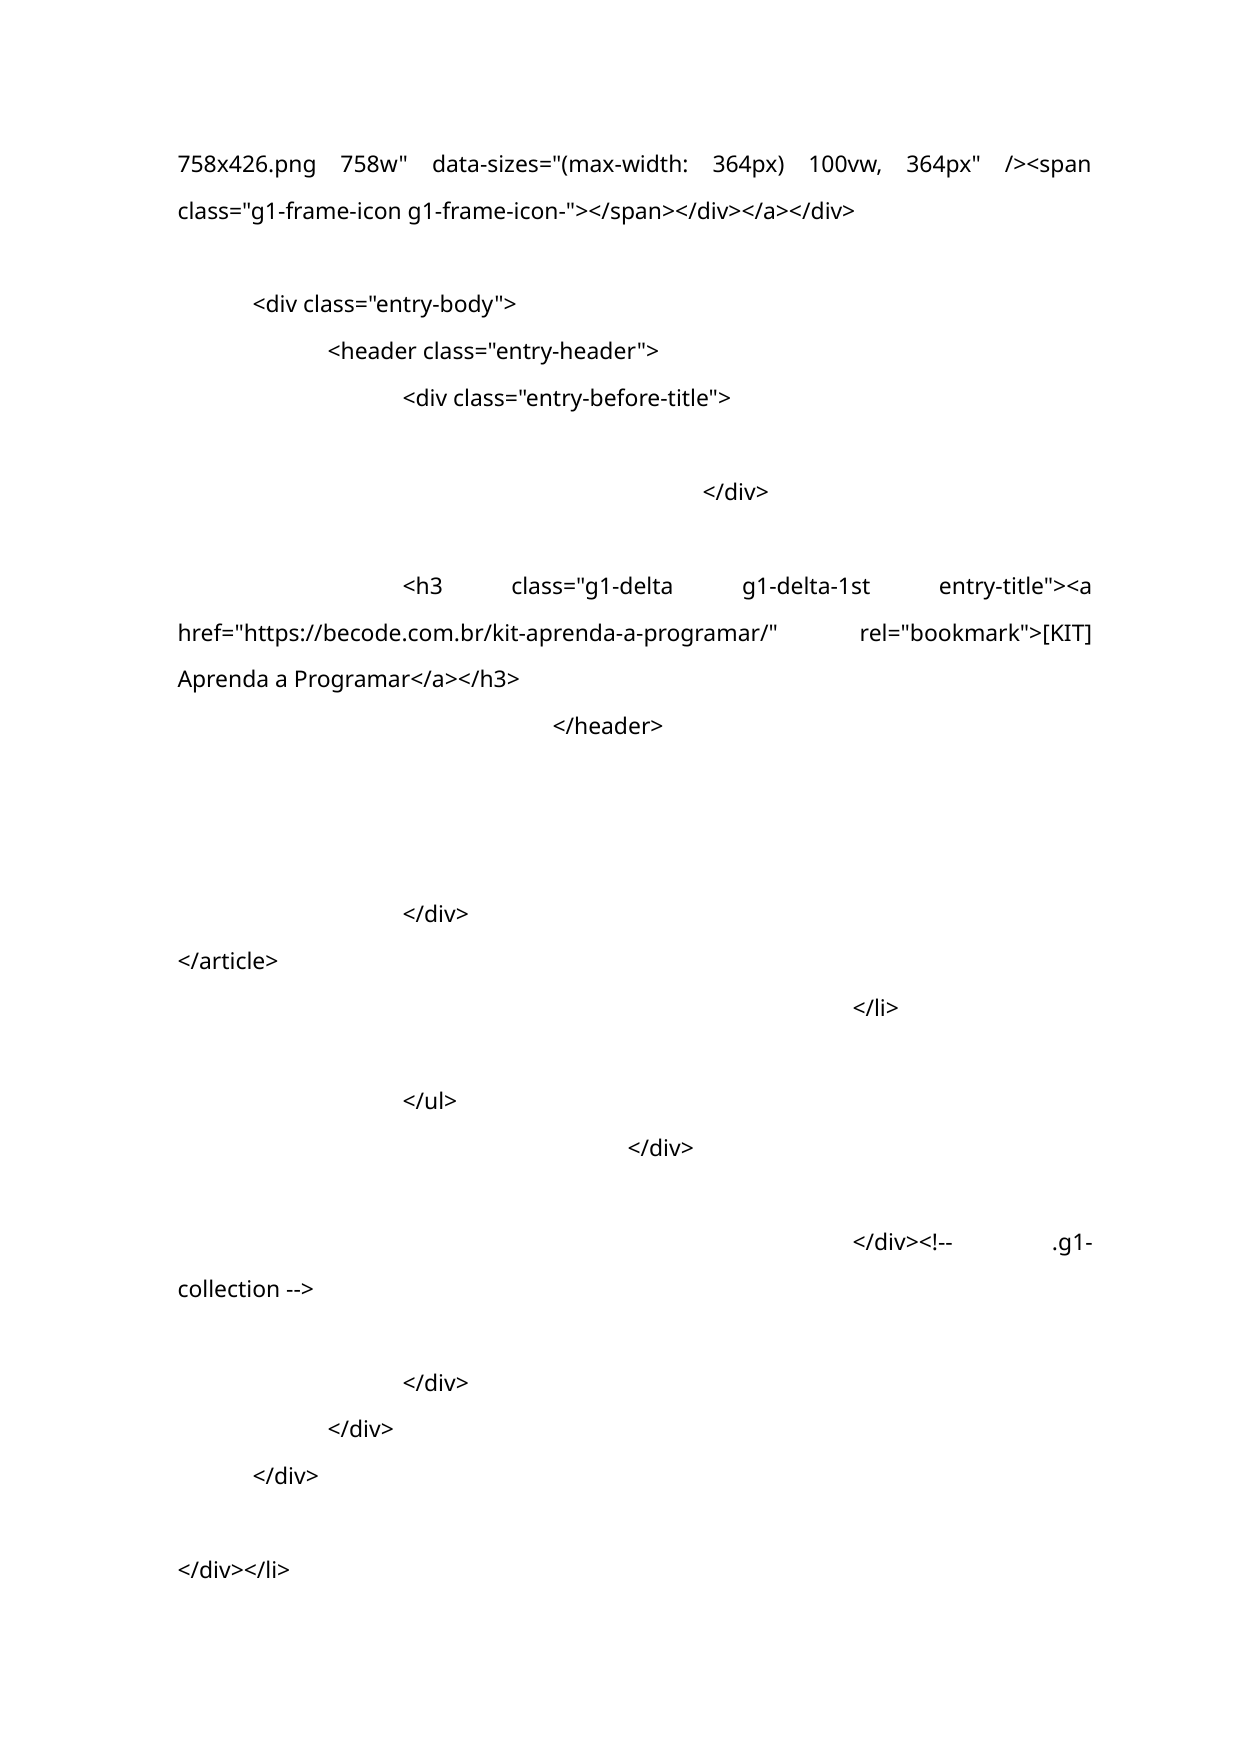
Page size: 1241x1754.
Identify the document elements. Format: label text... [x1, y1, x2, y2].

text </article> [177, 944, 1092, 976]
text </div> [177, 476, 1092, 507]
text </div> [177, 1132, 1092, 1163]
text <header class="entry-header"> [177, 335, 1092, 366]
text <div class="entry-body"> [177, 288, 1092, 319]
text </div> [177, 1366, 1092, 1398]
text </div> [177, 1460, 1092, 1491]
text </ul> [177, 1038, 1092, 1116]
text </div> [177, 898, 1092, 929]
text 758x426.png 758w" data-sizes="(max-width: 364px) 100vw, 364px" /><span class="g1-frame-icon g1-frame-icon-"></span></div></a></div> [177, 148, 1092, 226]
text </li> [177, 991, 1092, 1023]
text <h3 class="g1-delta g1-delta-1st entry-title"><a href="https://becode.com.br/kit-aprenda-a-programar/" rel="bookmark">[KIT] Aprenda a Programar</a></h3> [177, 569, 1092, 694]
text <div class="entry-before-title"> [177, 382, 1092, 413]
text </div></li> [177, 1554, 1092, 1585]
text </div><!-- .g1-collection --> [177, 1226, 1092, 1304]
text </header> [177, 710, 1092, 741]
text </div> [177, 1413, 1092, 1444]
